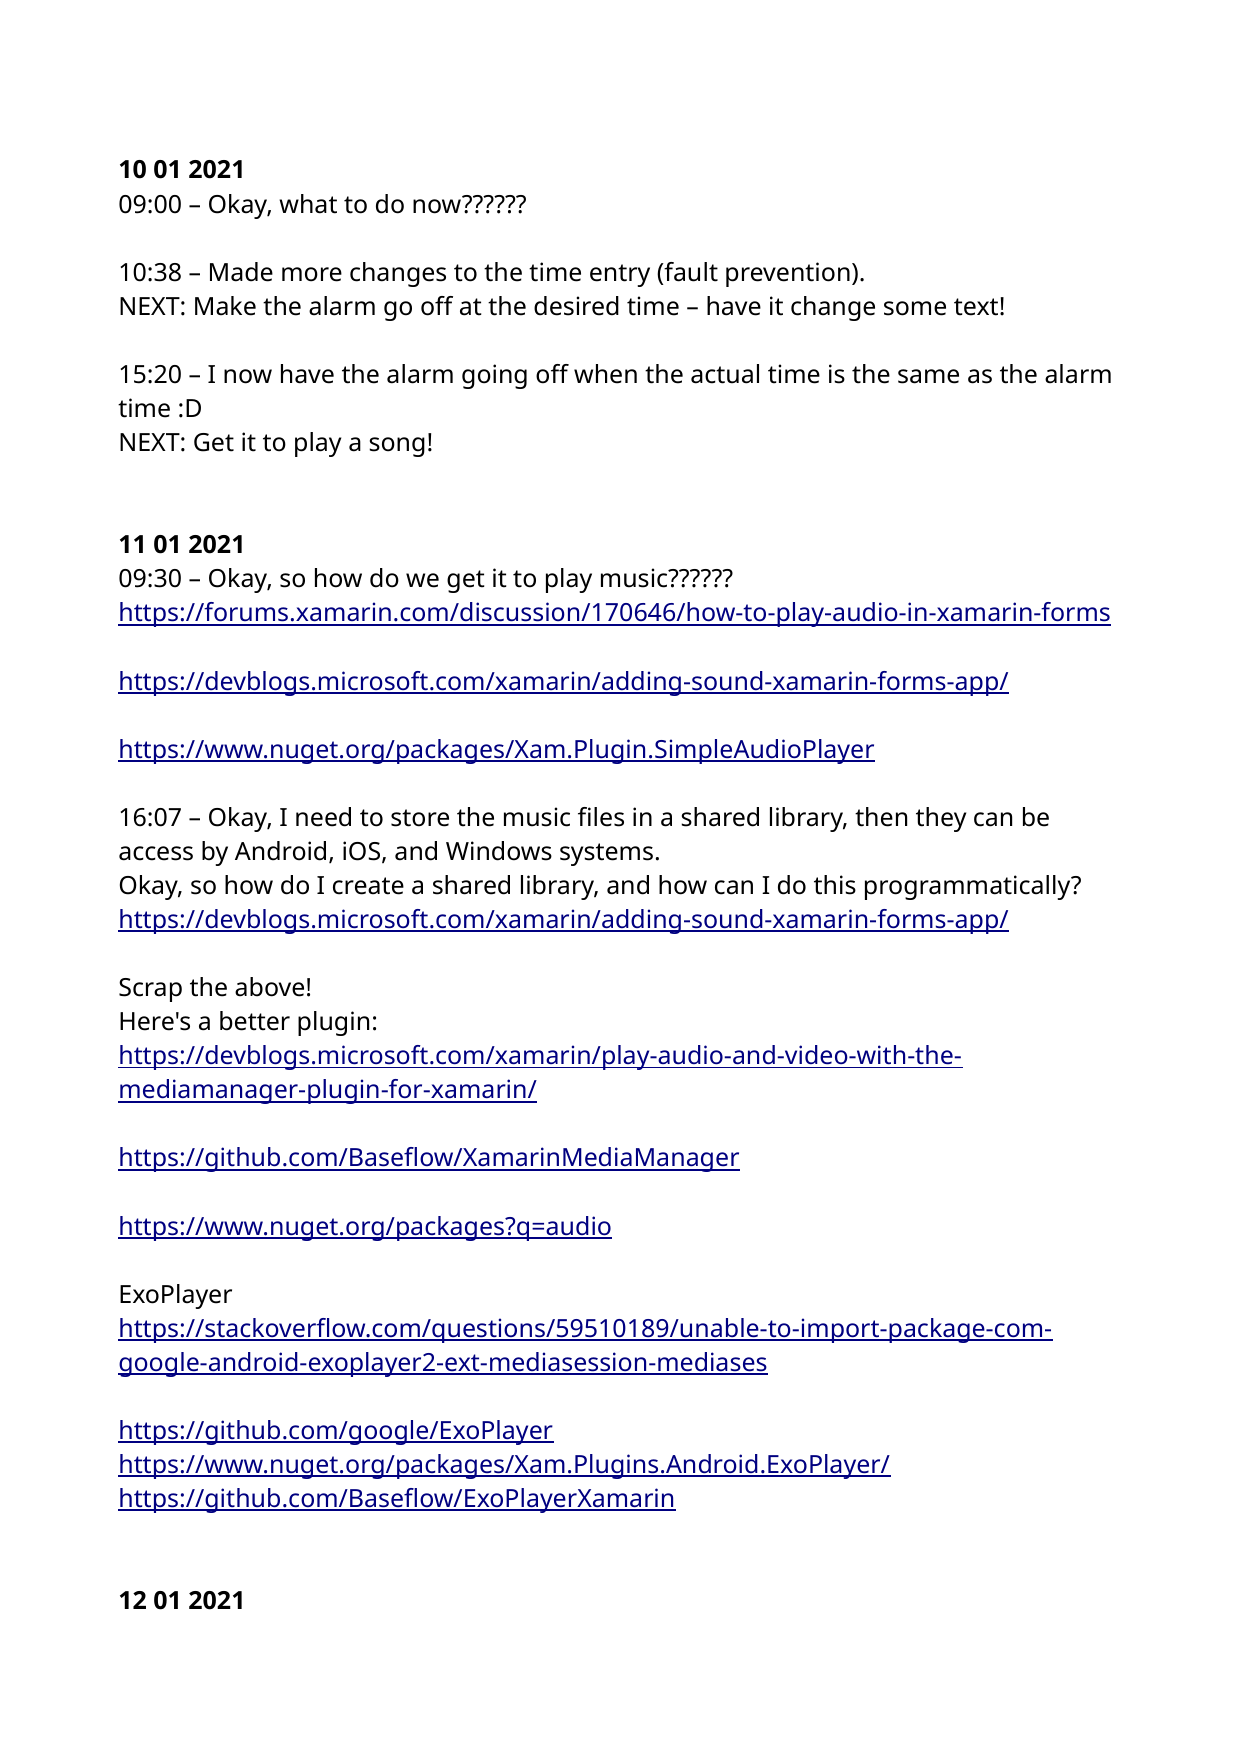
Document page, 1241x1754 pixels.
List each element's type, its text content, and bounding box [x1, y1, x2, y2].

text 09:00 – Okay, what to do now?????? [118, 186, 1122, 220]
text 15:20 – I now have the alarm going off when the actual time is the same as the alarm time :D [118, 357, 1122, 425]
text https://stackoverflow.com/questions/59510189/unable-to-import-package-com-google-android-exoplayer2-ext-mediasession-mediases [118, 1310, 1122, 1378]
text https://www.nuget.org/packages/Xam.Plugin.SimpleAudioPlayer [118, 731, 1122, 765]
text 10 01 2021 [118, 152, 1122, 186]
text https://www.nuget.org/packages/Xam.Plugins.Android.ExoPlayer/ [118, 1447, 1122, 1481]
text https://github.com/google/ExoPlayer [118, 1412, 1122, 1447]
text https://devblogs.microsoft.com/xamarin/play-audio-and-video-with-the-mediamanager-plugin-for-xamarin/ [118, 1038, 1122, 1106]
text 16:07 – Okay, I need to store the music files in a shared library, then they can be access by Android, iOS, and Windows systems. [118, 799, 1122, 867]
text https://www.nuget.org/packages?q=audio [118, 1208, 1122, 1242]
text https://devblogs.microsoft.com/xamarin/adding-sound-xamarin-forms-app/ [118, 902, 1122, 936]
text Scrap the above! [118, 970, 1122, 1004]
text https://github.com/Baseflow/XamarinMediaManager [118, 1140, 1122, 1174]
text NEXT: Make the alarm go off at the desired time – have it change some text! [118, 288, 1122, 322]
text 11 01 2021 [118, 527, 1122, 561]
text 09:30 – Okay, so how do we get it to play music?????? [118, 561, 1122, 595]
text 12 01 2021 [118, 1583, 1122, 1617]
text Here's a better plugin: [118, 1004, 1122, 1038]
text https://forums.xamarin.com/discussion/170646/how-to-play-audio-in-xamarin-forms [118, 595, 1122, 629]
text ExoPlayer [118, 1276, 1122, 1310]
text Okay, so how do I create a shared library, and how can I do this programmatically? [118, 867, 1122, 902]
text https://devblogs.microsoft.com/xamarin/adding-sound-xamarin-forms-app/ [118, 663, 1122, 697]
text NEXT: Get it to play a song! [118, 425, 1122, 459]
text 10:38 – Made more changes to the time entry (fault prevention). [118, 254, 1122, 288]
text https://github.com/Baseflow/ExoPlayerXamarin [118, 1481, 1122, 1515]
